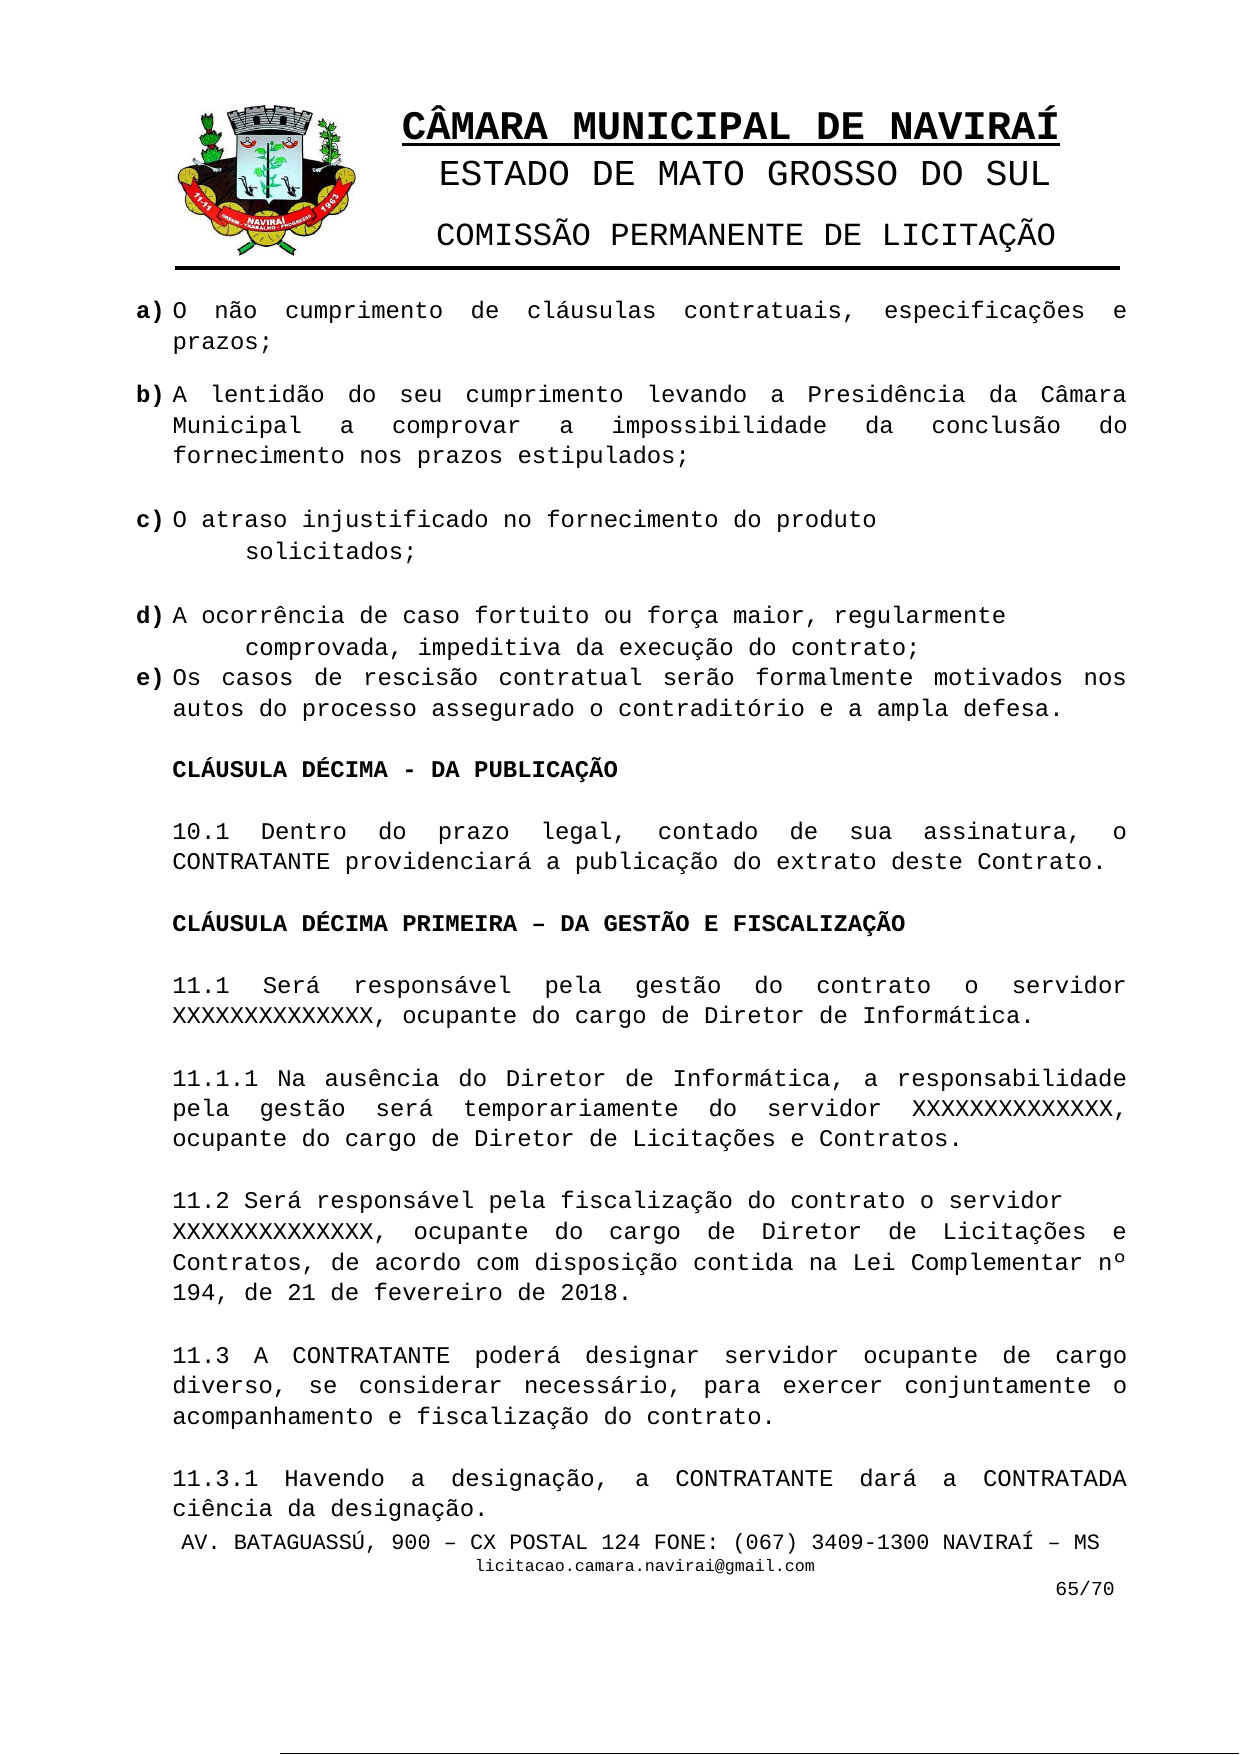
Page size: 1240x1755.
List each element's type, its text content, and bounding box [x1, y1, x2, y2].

list A ocorrência de caso fortuito ou força maior, regularmente [136, 603, 1128, 630]
list O não cumprimento de cláusulas contratuais, especificações e prazos; [136, 299, 1128, 357]
text 11.2 Será responsável pela fiscalização do contrato o servidor [172, 1189, 1128, 1216]
text 10.1 Dentro do prazo legal, contado de sua assinatura, o CONTRATANTE providenciará a publicação do extrato deste Contrato. [172, 819, 1128, 877]
text comprovada, impeditiva da execução do contrato; [245, 635, 1128, 662]
text 11.1 Será responsável pela gestão do contrato o servidor XXXXXXXXXXXXXX, ocupante do cargo de Diretor de Informática. [172, 973, 1128, 1031]
list O atraso injustificado no fornecimento do produto [136, 507, 1128, 535]
subtitle CLÁUSULA DÉCIMA PRIMEIRA – DA GESTÃO E FISCALIZAÇÃO [172, 911, 1141, 938]
text 11.1.1 Na ausência do Diretor de Informática, a responsabilidade pela gestão será temporariamente do servidor XXXXXXXXXXXXXX, ocupante do cargo de Diretor de Licitações e Contratos. [172, 1066, 1128, 1154]
text solicitados; [245, 539, 1128, 566]
list A lentidão do seu cumprimento levando a Presidência da Câmara Municipal a comprovar a impossibilidade da conclusão do fornecimento nos prazos estipulados; [136, 383, 1128, 471]
text XXXXXXXXXXXXXX, ocupante do cargo de Diretor de Licitações e Contratos, de acordo com disposição contida na Lei Complementar nº 194, de 21 de fevereiro de 2018. [172, 1220, 1128, 1308]
subtitle CLÁUSULA DÉCIMA - DA PUBLICAÇÃO [172, 757, 1141, 784]
list Os casos de rescisão contratual serão formalmente motivados nos autos do processo assegurado o contraditório e a ampla defesa. [136, 666, 1128, 723]
text 11.3 A CONTRATANTE poderá designar servidor ocupante de cargo diverso, se considerar necessário, para exercer conjuntamente o acompanhamento e fiscalização do contrato. [172, 1343, 1128, 1431]
text 11.3.1 Havendo a designação, a CONTRATANTE dará a CONTRATADA ciência da designação. [172, 1466, 1128, 1524]
